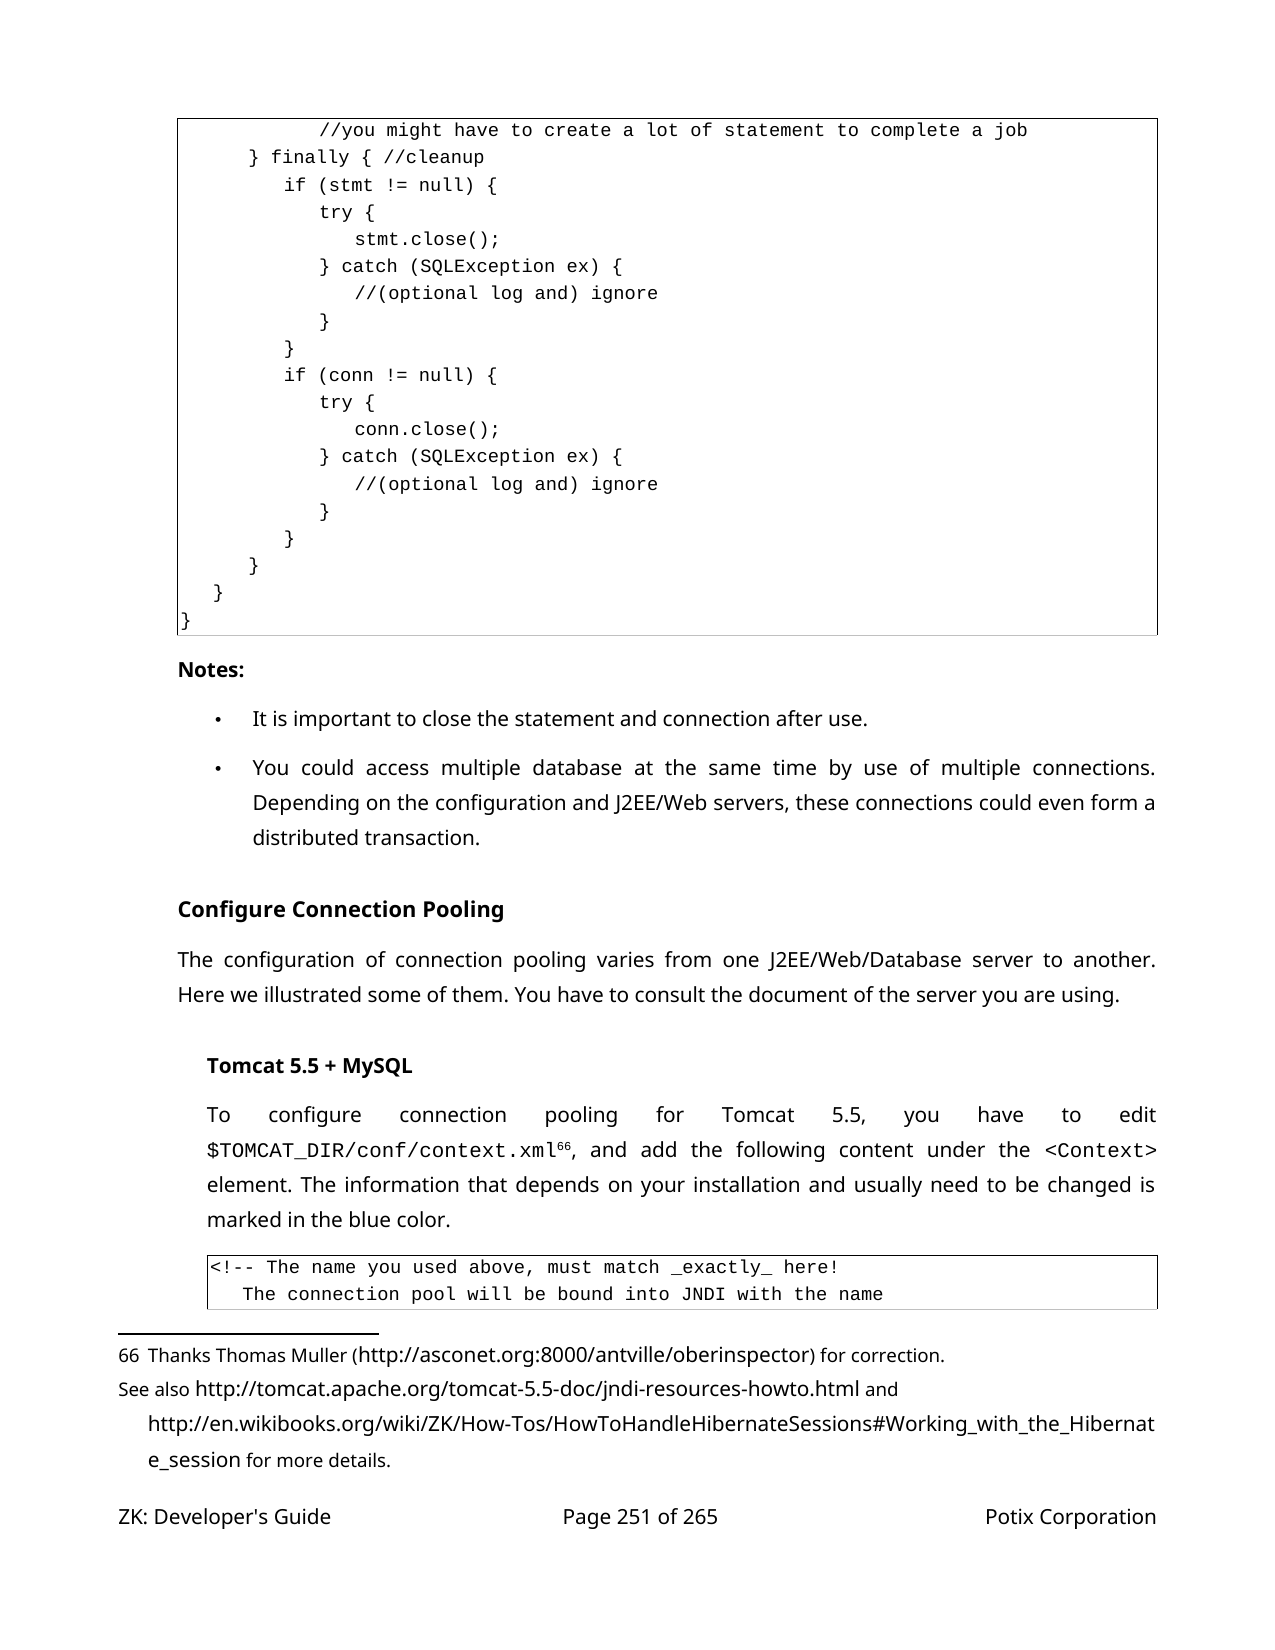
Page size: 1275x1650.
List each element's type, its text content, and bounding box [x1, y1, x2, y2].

text To configure connection pooling for Tomcat 5.5, you have to edit $TOMCAT_DIR/conf/context.xml, and add the following content under the <Context> element. The information that depends on your installation and usually need to be changed is marked in the blue color. [207, 1100, 1157, 1234]
text //(optional log and) ignore [178, 281, 1157, 306]
text try { [178, 390, 1157, 414]
text if (stmt != null) { [178, 172, 1157, 197]
text Notes: [177, 655, 1157, 684]
text } [178, 553, 1157, 577]
subtitle Tomcat 5.5 + MySQL [207, 1051, 1157, 1079]
text See also http://tomcat.apache.org/tomcat-5.5-doc/jndi-resources-howto.html and http://en.wikibooks.org/wiki/ZK/How-Tos/HowToHandleHibernateSessions#Working_with_the_Hibernate_session for more details. [118, 1374, 1157, 1473]
text if (conn != null) { [178, 363, 1157, 387]
subtitle Configure Connection Pooling [177, 894, 1157, 924]
text <!-- The name you used above, must match _exactly_ here! [208, 1256, 1157, 1279]
text } [178, 526, 1157, 550]
text stmt.close(); [178, 227, 1157, 251]
text Thanks Thomas Muller (http://asconet.org:8000/antville/oberinspector) for correction. [118, 1340, 1157, 1368]
text } [178, 580, 1157, 604]
text //you might have to create a lot of statement to complete a job [178, 119, 1157, 142]
text The configuration of connection pooling varies from one J2EE/Web/Database server to another. Here we illustrated some of them. You have to consult the document of the server you are using. [177, 945, 1157, 1008]
text conn.close(); [178, 417, 1157, 441]
text } [178, 499, 1157, 523]
text } [178, 336, 1157, 360]
text } finally { //cleanup [178, 145, 1157, 169]
text } [178, 308, 1157, 333]
text try { [178, 200, 1157, 224]
text //(optional log and) ignore [178, 472, 1157, 496]
text The connection pool will be bound into JNDI with the name [208, 1282, 1157, 1309]
text } [178, 607, 1157, 635]
list You could access multiple database at the same time by use of multiple connections. Depending on the configuration and J2EE/Web servers, these connections could even form a distributed transaction. [215, 753, 1157, 852]
text } catch (SQLException ex) { [178, 444, 1157, 469]
text } catch (SQLException ex) { [178, 254, 1157, 278]
list It is important to close the statement and connection after use. [215, 704, 1157, 732]
